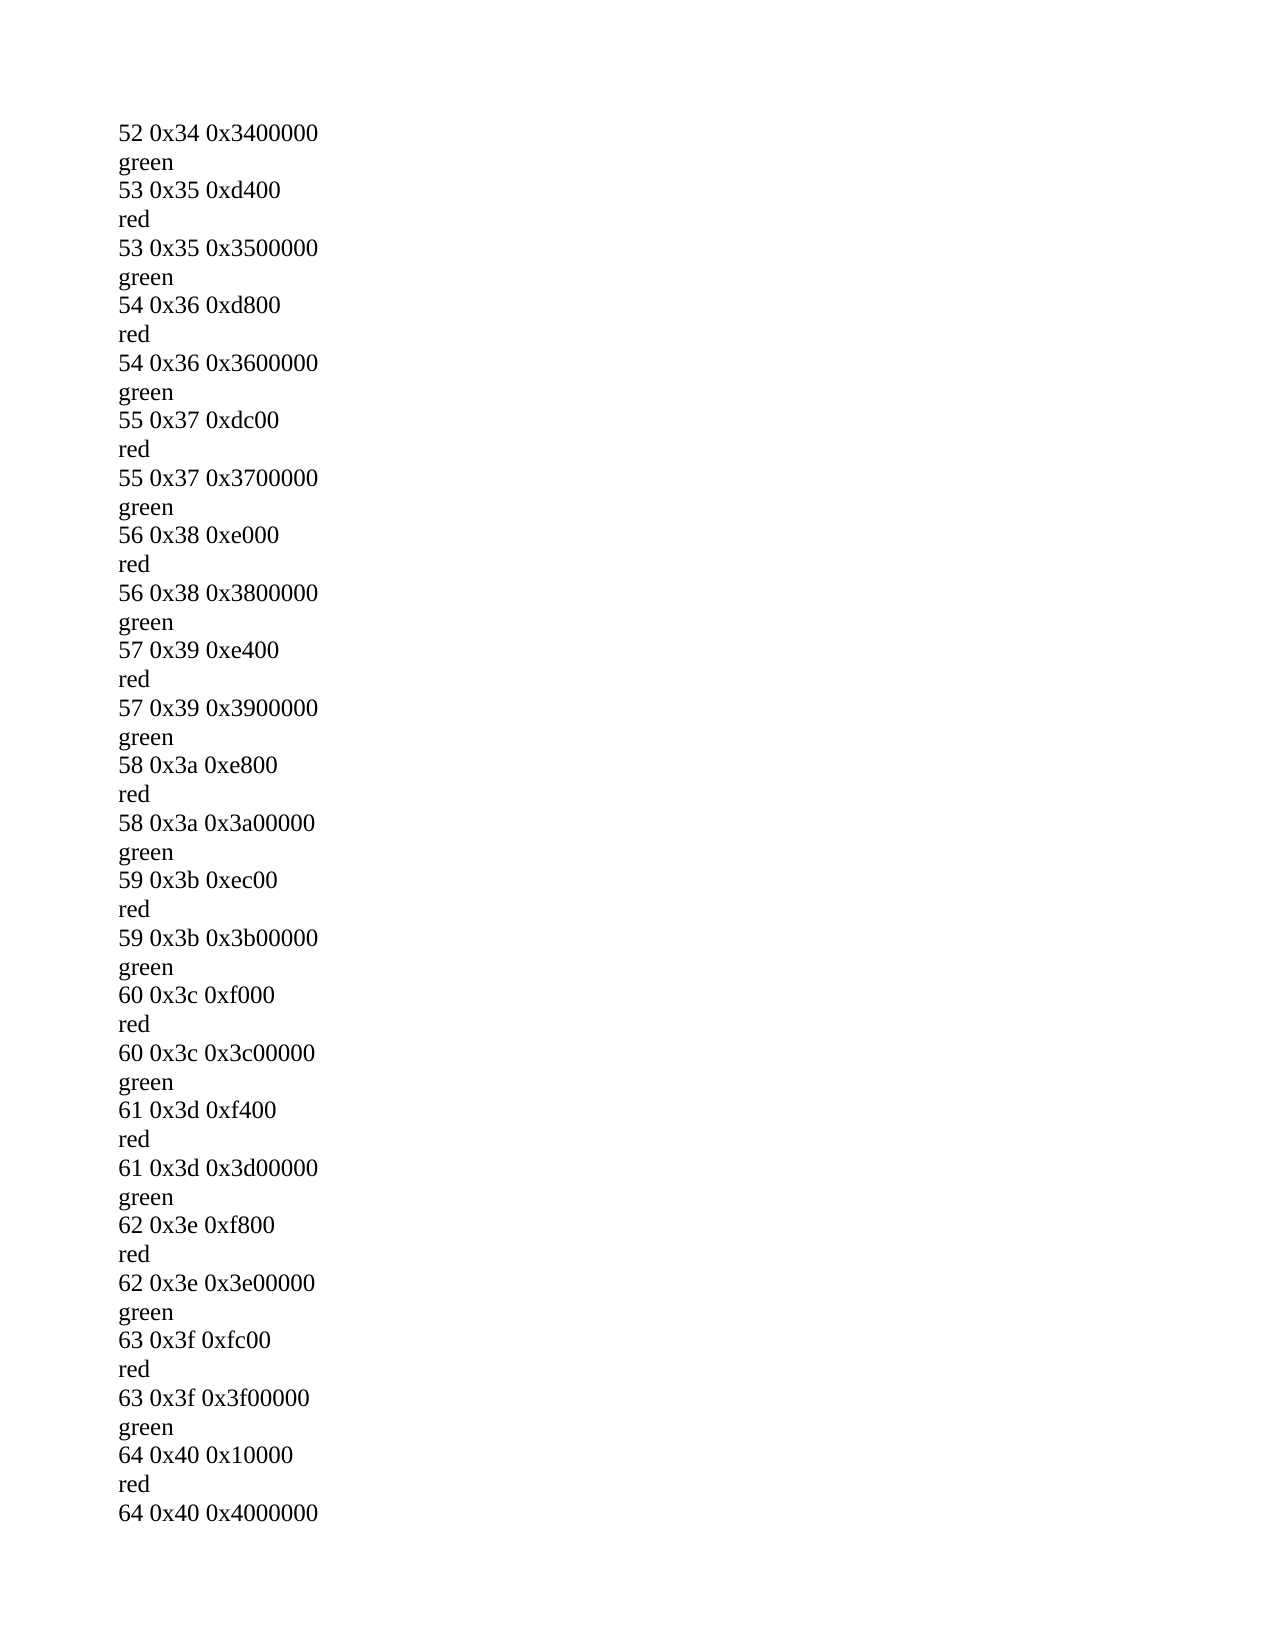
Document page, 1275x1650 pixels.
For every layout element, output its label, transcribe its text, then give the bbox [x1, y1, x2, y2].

text 52 0x34 0x3400000 [118, 118, 1157, 147]
text red [118, 1239, 1157, 1268]
text 64 0x40 0x10000 [118, 1441, 1157, 1469]
text green [118, 722, 1157, 751]
text green [118, 837, 1157, 866]
text 57 0x39 0xe400 [118, 636, 1157, 664]
text 63 0x3f 0x3f00000 [118, 1383, 1157, 1412]
text 53 0x35 0x3500000 [118, 233, 1157, 262]
text green [118, 1297, 1157, 1326]
text 60 0x3c 0x3c00000 [118, 1038, 1157, 1067]
text red [118, 1354, 1157, 1383]
text green [118, 1182, 1157, 1211]
text 54 0x36 0xd800 [118, 291, 1157, 319]
text red [118, 549, 1157, 578]
text 55 0x37 0xdc00 [118, 406, 1157, 434]
text green [118, 1412, 1157, 1441]
text 56 0x38 0x3800000 [118, 578, 1157, 607]
text red [118, 1124, 1157, 1153]
text 59 0x3b 0xec00 [118, 866, 1157, 894]
text green [118, 492, 1157, 521]
text green [118, 952, 1157, 981]
text red [118, 664, 1157, 693]
text 57 0x39 0x3900000 [118, 693, 1157, 722]
text 61 0x3d 0xf400 [118, 1096, 1157, 1124]
text red [118, 1469, 1157, 1498]
text 61 0x3d 0x3d00000 [118, 1153, 1157, 1182]
text 59 0x3b 0x3b00000 [118, 923, 1157, 952]
text green [118, 262, 1157, 291]
text 55 0x37 0x3700000 [118, 463, 1157, 492]
text 54 0x36 0x3600000 [118, 348, 1157, 377]
text 64 0x40 0x4000000 [118, 1498, 1157, 1527]
text green [118, 377, 1157, 406]
text red [118, 319, 1157, 348]
text 60 0x3c 0xf000 [118, 981, 1157, 1009]
text green [118, 147, 1157, 176]
text red [118, 779, 1157, 808]
text red [118, 204, 1157, 233]
text 58 0x3a 0xe800 [118, 751, 1157, 779]
text 58 0x3a 0x3a00000 [118, 808, 1157, 837]
text 56 0x38 0xe000 [118, 521, 1157, 549]
text green [118, 607, 1157, 636]
text 53 0x35 0xd400 [118, 176, 1157, 204]
text 63 0x3f 0xfc00 [118, 1326, 1157, 1354]
text red [118, 894, 1157, 923]
text red [118, 1009, 1157, 1038]
text 62 0x3e 0x3e00000 [118, 1268, 1157, 1297]
text 62 0x3e 0xf800 [118, 1211, 1157, 1239]
text green [118, 1067, 1157, 1096]
text red [118, 434, 1157, 463]
